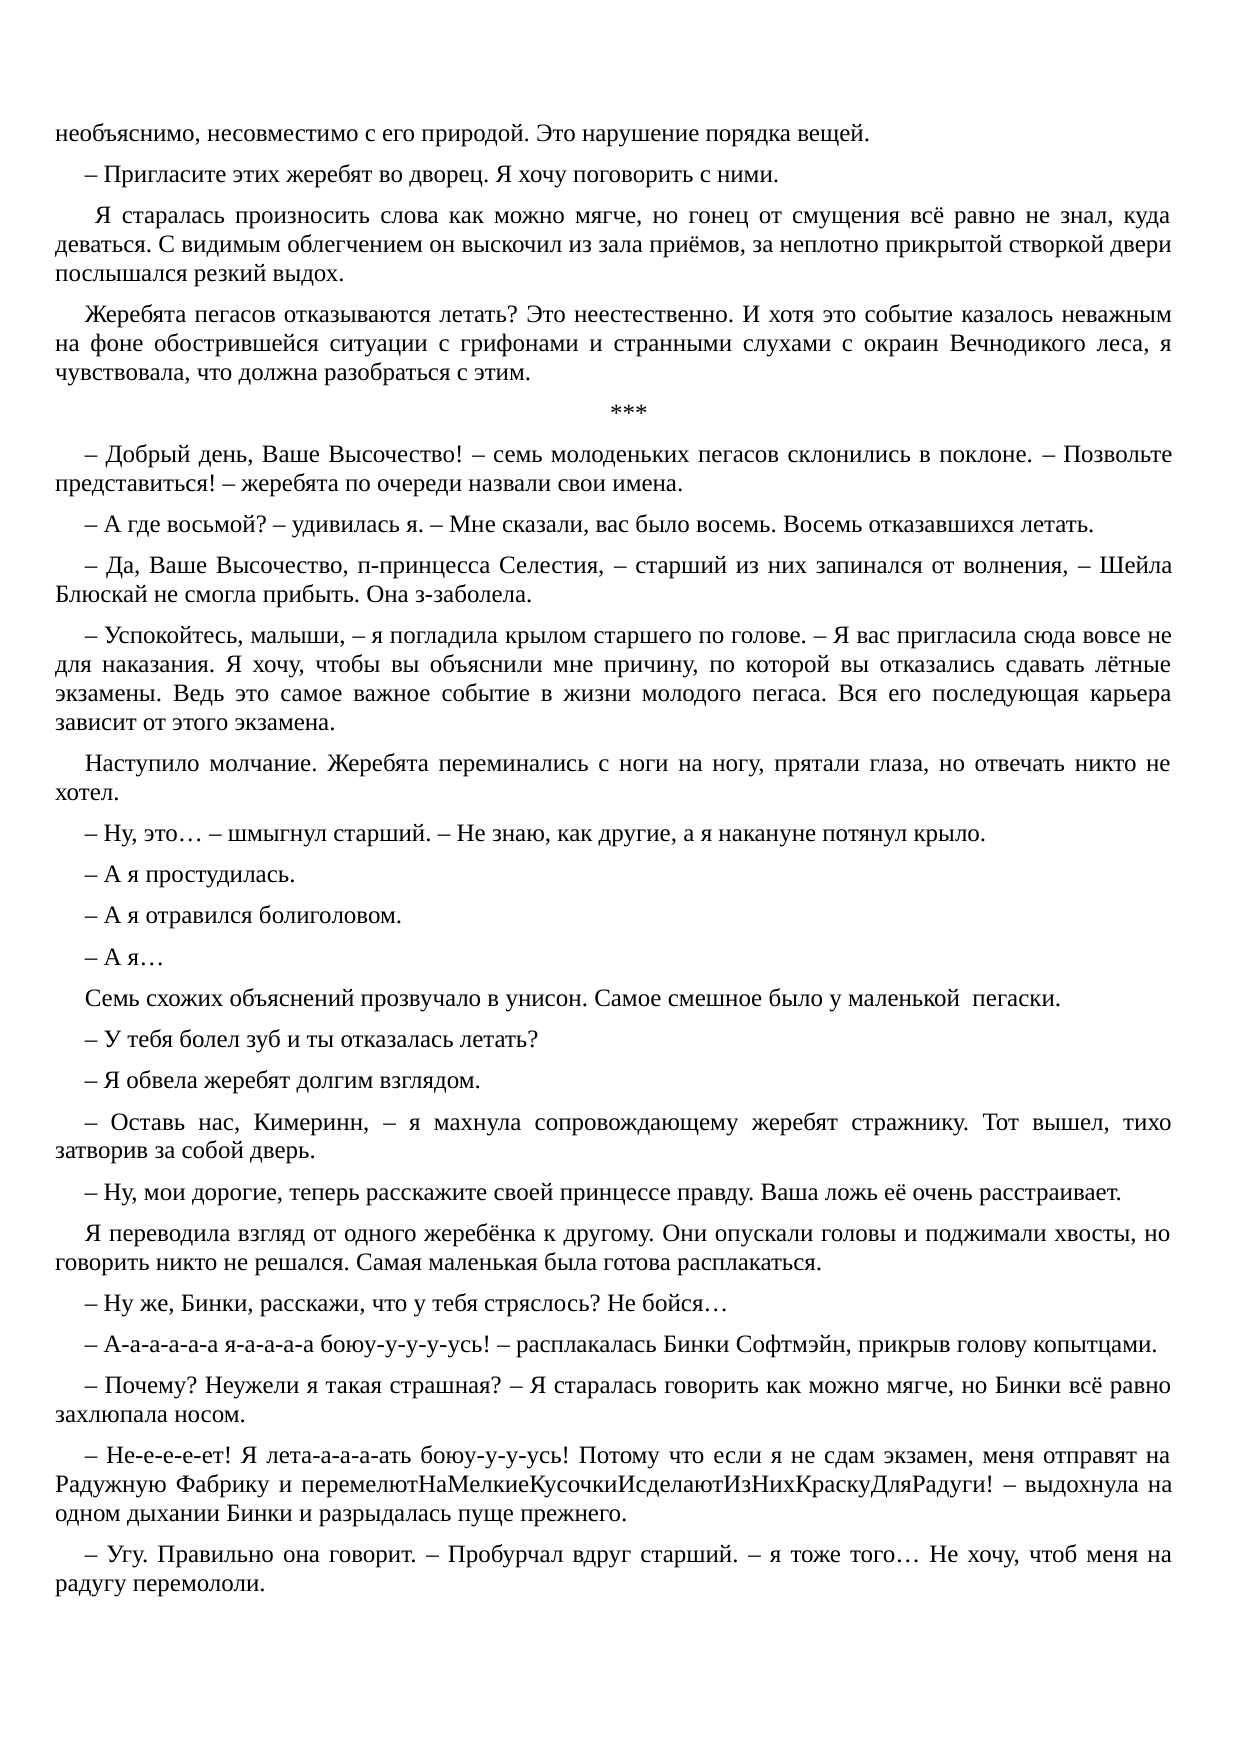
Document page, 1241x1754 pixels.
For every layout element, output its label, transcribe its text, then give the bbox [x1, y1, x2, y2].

text – Ну же, Бинки, расскажи, что у тебя стряслось? Не бойся… [55, 1288, 1172, 1317]
text Я переводила взгляд от одного жеребёнка к другому. Они опускали головы и поджимали хвосты, но говорить никто не решался. Самая маленькая была готова расплакаться. [55, 1218, 1172, 1276]
text необъяснимо, несовместимо с его природой. Это нарушение порядка вещей. [55, 118, 1172, 147]
text – Успокойтесь, малыши, – я погладила крылом старшего по голове. – Я вас пригласила сюда вовсе не для наказания. Я хочу, чтобы вы объяснили мне причину, по которой вы отказались сдавать лётные экзамены. Ведь это самое важное событие в жизни молодого пегаса. Вся его последующая карьера зависит от этого экзамена. [55, 621, 1172, 736]
text – А-а-а-а-а-а я-а-а-а-а боюу-у-у-у-усь! – расплакалась Бинки Софтмэйн, прикрыв голову копытцами. [55, 1329, 1172, 1358]
text Семь схожих объяснений прозвучало в унисон. Самое смешное было у маленькой пегаски. [55, 983, 1172, 1012]
text Я старалась произносить слова как можно мягче, но гонец от смущения всё равно не знал, куда деваться. С видимым облегчением он выскочил из зала приёмов, за неплотно прикрытой створкой двери послышался резкий выдох. [55, 201, 1172, 287]
text Наступило молчание. Жеребята переминались с ноги на ногу, прятали глаза, но отвечать никто не хотел. [55, 748, 1172, 806]
text – Не-е-е-е-ет! Я лета-а-а-а-ать боюу-у-у-усь! Потому что если я не сдам экзамен, меня отправят на Радужную Фабрику и перемелютНаМелкиеКусочкиИсделаютИзНихКраскуДляРадуги! – выдохнула на одном дыхании Бинки и разрыдалась пуще прежнего. [55, 1441, 1172, 1527]
text – У тебя болел зуб и ты отказалась летать? [55, 1024, 1172, 1053]
text – Почему? Неужели я такая страшная? – Я старалась говорить как можно мягче, но Бинки всё равно захлюпала носом. [55, 1371, 1172, 1428]
text – Ну, это… – шмыгнул старший. – Не знаю, как другие, а я накануне потянул крыло. [55, 818, 1172, 847]
text Жеребята пегасов отказываются летать? Это неестественно. И хотя это событие казалось неважным на фоне обострившейся ситуации с грифонами и странными слухами с окраин Вечнодикого леса, я чувствовала, что должна разобраться с этим. [55, 299, 1172, 386]
text – Пригласите этих жеребят во дворец. Я хочу поговорить с ними. [55, 159, 1172, 188]
text – Ну, мои дорогие, теперь расскажите своей принцессе правду. Ваша ложь её очень расстраивает. [55, 1177, 1172, 1206]
text – Да, Ваше Высочество, п-принцесса Селестия, – старший из них запинался от волнения, – Шейла Блюскай не смогла прибыть. Она з-заболела. [55, 551, 1172, 608]
text – А я… [55, 942, 1172, 971]
text – Угу. Правильно она говорит. – Пробурчал вдруг старший. – я тоже того… Не хочу, чтоб меня на радугу перемололи. [55, 1539, 1172, 1597]
text – А я отравился болиголовом. [55, 901, 1172, 929]
text – Добрый день, Ваше Высочество! – семь молоденьких пегасов склонились в поклоне. – Позвольте представиться! – жеребята по очереди назвали свои имена. [55, 439, 1172, 497]
text *** [55, 398, 1172, 427]
text – А где восьмой? – удивилась я. – Мне сказали, вас было восемь. Восемь отказавшихся летать. [55, 509, 1172, 538]
text – Оставь нас, Кимеринн, – я махнула сопровождающему жеребят стражнику. Тот вышел, тихо затворив за собой дверь. [55, 1107, 1172, 1164]
text – А я простудилась. [55, 859, 1172, 888]
text – Я обвела жеребят долгим взглядом. [55, 1066, 1172, 1094]
